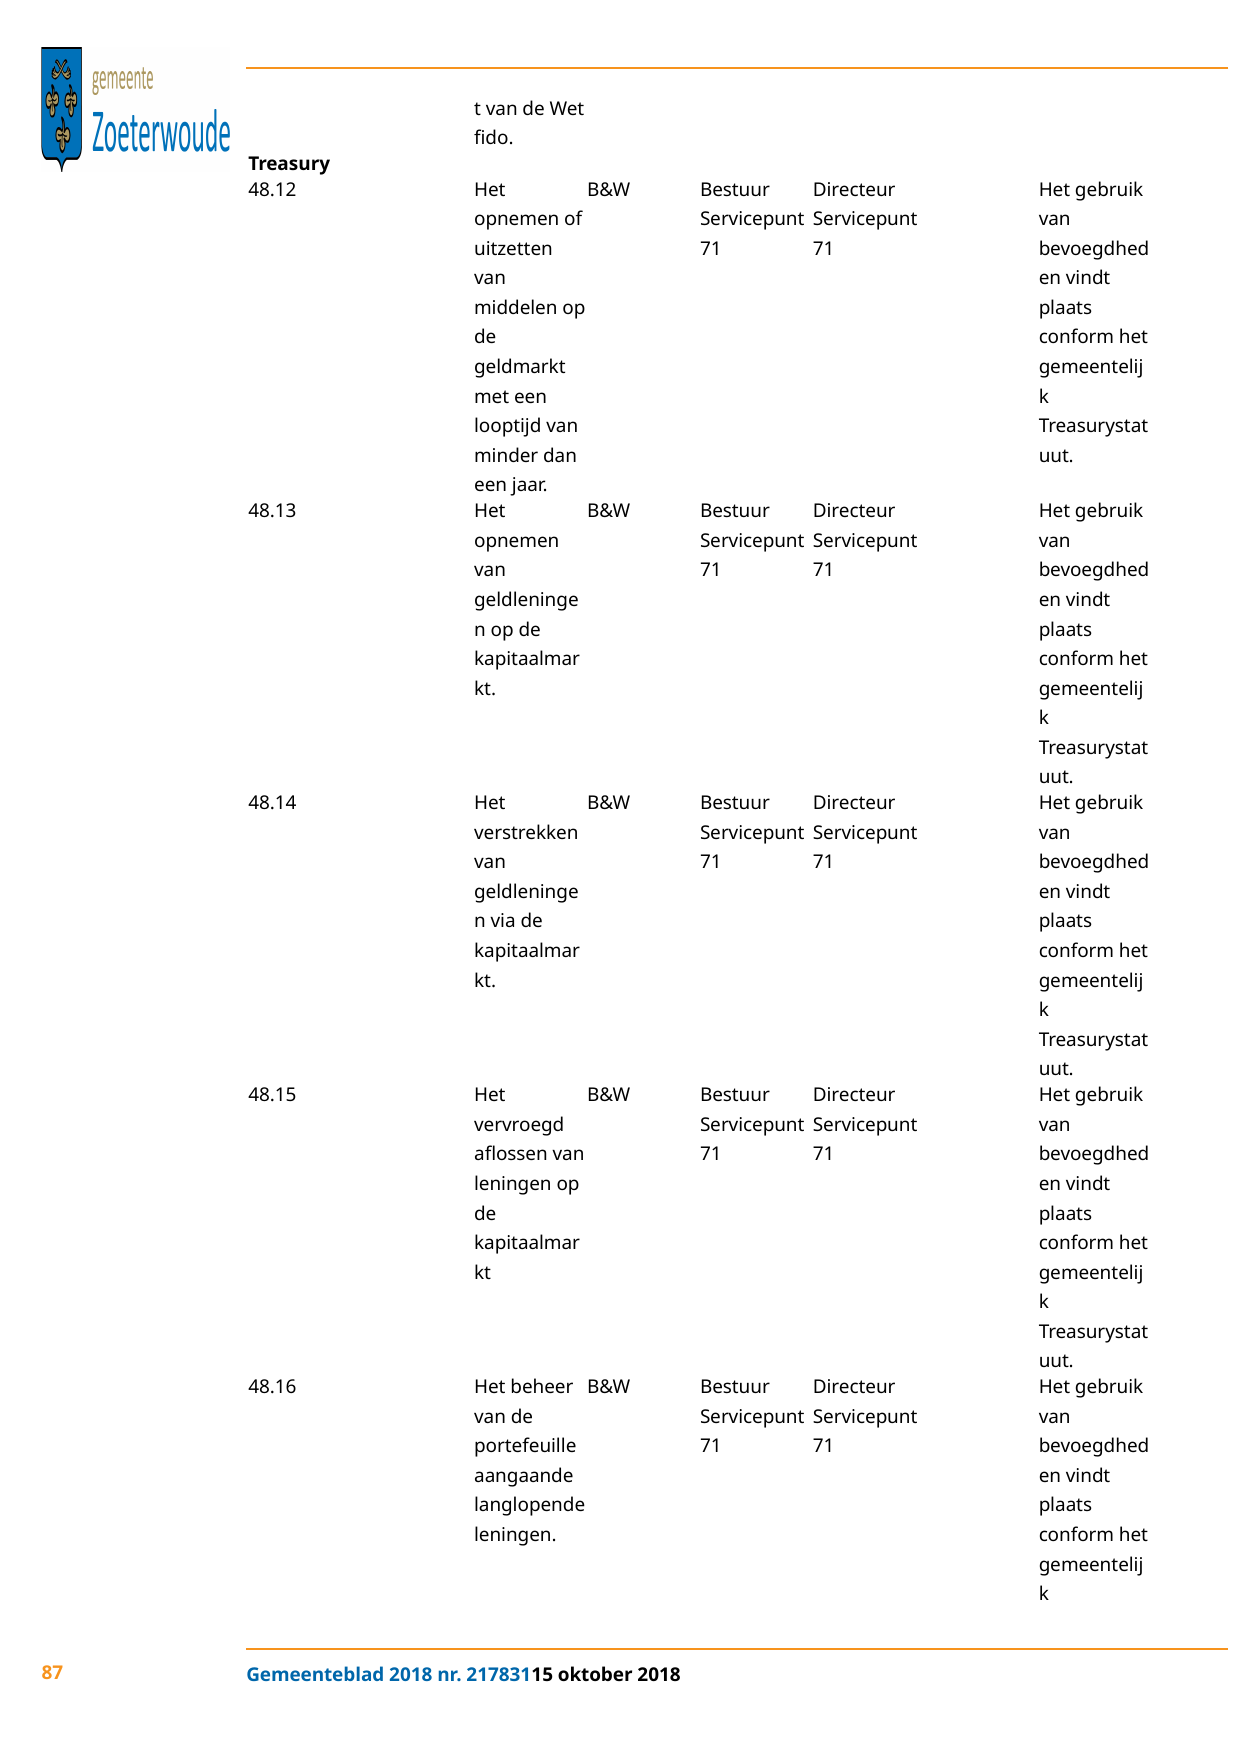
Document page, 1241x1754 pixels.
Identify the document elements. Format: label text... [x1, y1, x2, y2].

table_cell Treasury [248, 150, 1152, 176]
table_cell [813, 95, 926, 150]
table_cell Directeur Servicepunt71 [813, 1081, 926, 1373]
table_cell [361, 1373, 474, 1606]
table_cell [926, 1081, 1038, 1373]
table_cell Directeur Servicepunt71 [813, 498, 926, 789]
table_cell [361, 1081, 474, 1373]
table_cell Het vervroegd aflossen van leningen op de kapitaalmarkt [474, 1081, 587, 1373]
table_cell Het gebruik van bevoegdheden vindt plaats conform het gemeentelijk Treasurystatuut. [1039, 498, 1152, 789]
table_cell 48.13 [248, 498, 361, 789]
table_cell 48.12 [248, 176, 361, 497]
picture [41, 47, 231, 172]
table_cell Bestuur Servicepunt71 [700, 789, 813, 1081]
table_cell 48.16 [248, 1373, 361, 1606]
table_cell Bestuur Servicepunt71 [700, 176, 813, 497]
table_cell B&W [587, 1373, 700, 1606]
table_cell [361, 176, 474, 497]
table_cell [361, 789, 474, 1081]
table_cell 48.14 [248, 789, 361, 1081]
table_cell Het gebruik van bevoegdheden vindt plaats conform het gemeentelijk Treasurystatuut. [1039, 1081, 1152, 1373]
table_cell [1039, 95, 1152, 150]
table_cell Het beheer van de portefeuille aangaande langlopende leningen. [474, 1373, 587, 1606]
table_cell Het opnemen of uitzetten van middelen op de geldmarkt met een looptijd van minder dan een jaar. [474, 176, 587, 497]
table_cell [361, 95, 474, 150]
table_cell [248, 95, 361, 150]
table_cell Het gebruik van bevoegdheden vindt plaats conform het gemeentelijk Treasurystatuut. [1039, 176, 1152, 497]
table_cell Bestuur Servicepunt71 [700, 498, 813, 789]
table_cell [926, 1373, 1038, 1606]
table_cell Directeur Servicepunt71 [813, 1373, 926, 1606]
table_cell B&W [587, 1081, 700, 1373]
table_cell Het verstrekken van geldleningen via de kapitaalmarkt. [474, 789, 587, 1081]
table_cell Het gebruik van bevoegdheden vindt plaats conform het gemeentelijk [1039, 1373, 1152, 1606]
table_cell Het gebruik van bevoegdheden vindt plaats conform het gemeentelijk Treasurystatuut. [1039, 789, 1152, 1081]
table_cell [587, 95, 700, 150]
table_cell 48.15 [248, 1081, 361, 1373]
table_cell t van de Wet fido. [474, 95, 587, 150]
table_cell B&W [587, 789, 700, 1081]
table_cell B&W [587, 176, 700, 497]
table_cell [700, 95, 813, 150]
table_cell Bestuur Servicepunt71 [700, 1081, 813, 1373]
table_cell B&W [587, 498, 700, 789]
table_cell [361, 498, 474, 789]
table_cell [926, 498, 1038, 789]
table_cell Bestuur Servicepunt71 [700, 1373, 813, 1606]
table_cell [926, 176, 1038, 497]
table_cell Het opnemen van geldleningen op de kapitaalmarkt. [474, 498, 587, 789]
table_cell [926, 95, 1038, 150]
table_cell [926, 789, 1038, 1081]
table_cell Directeur Servicepunt71 [813, 176, 926, 497]
table_cell Directeur Servicepunt71 [813, 789, 926, 1081]
